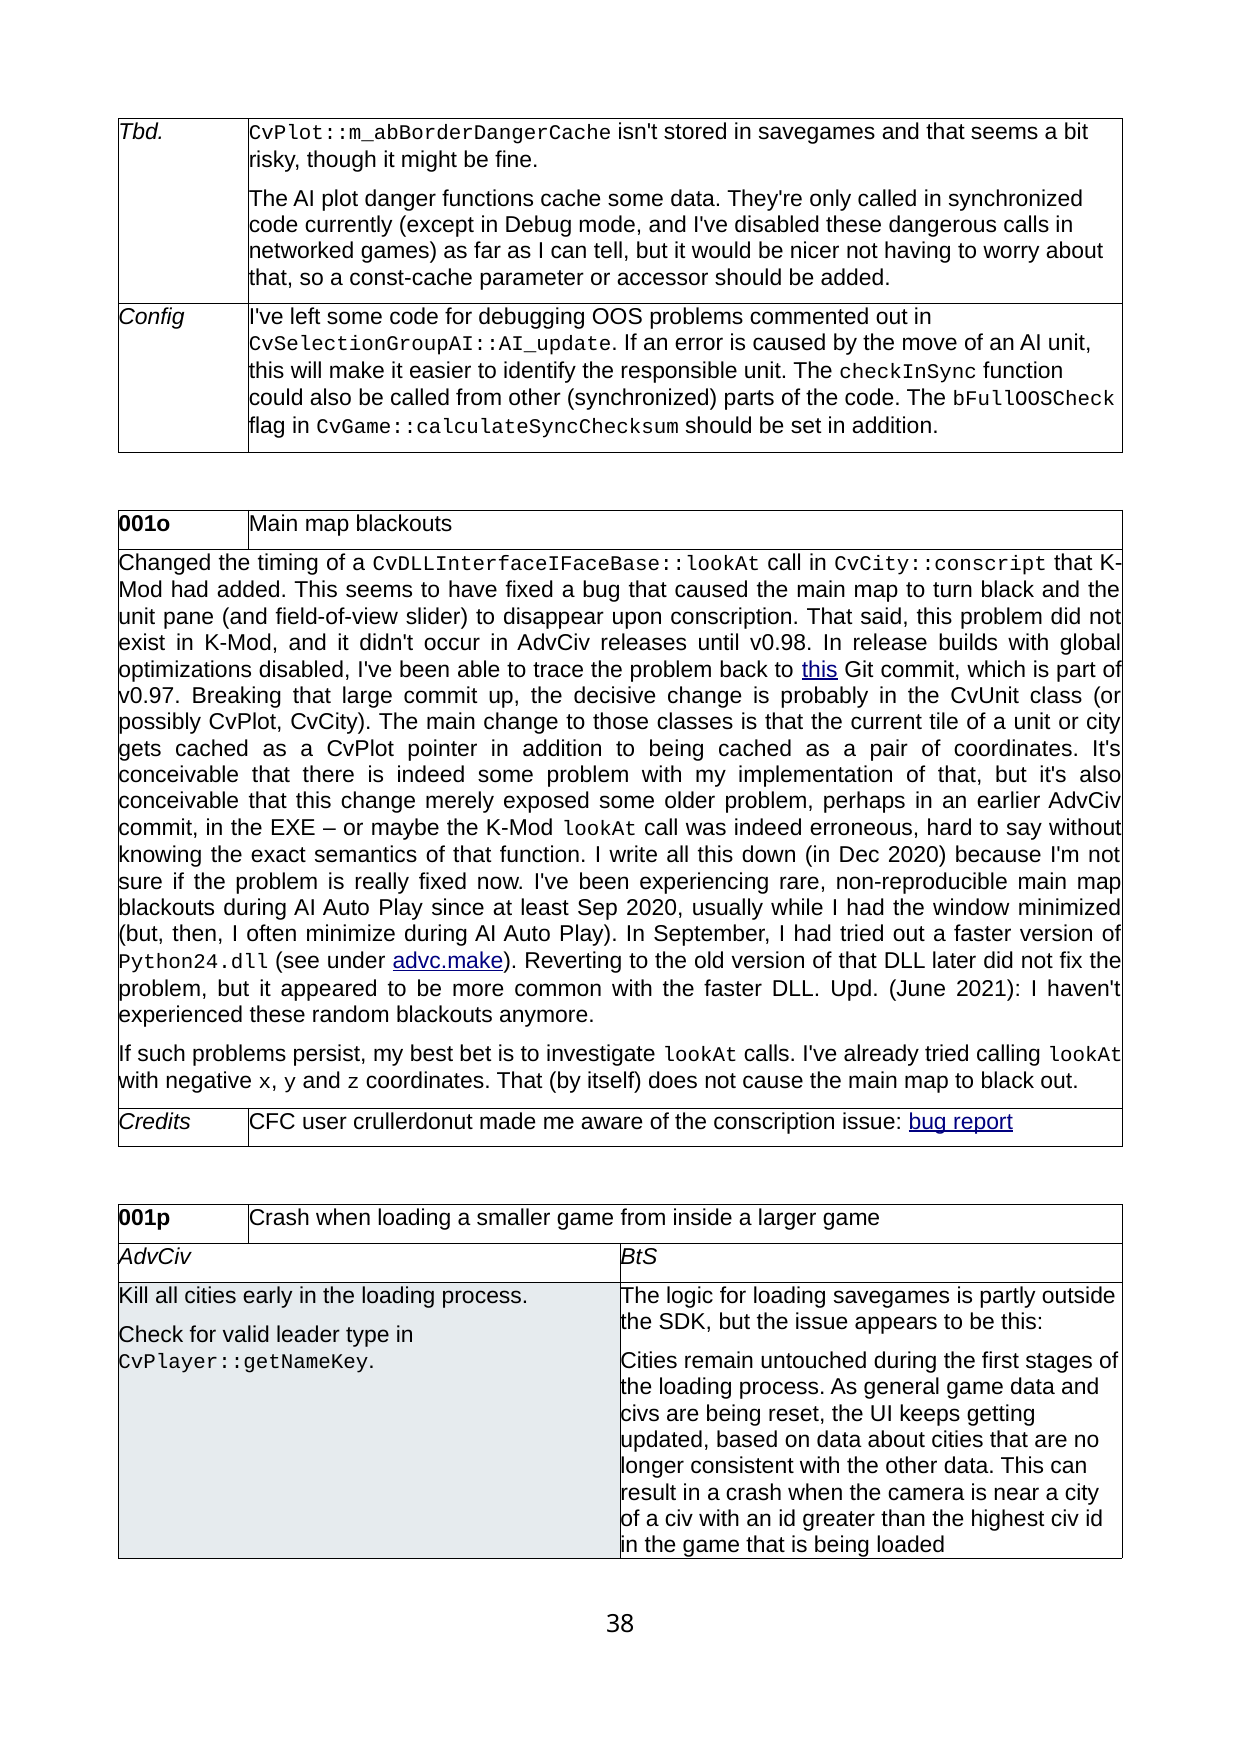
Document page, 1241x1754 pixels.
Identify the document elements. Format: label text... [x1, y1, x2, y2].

table_cell Config [119, 304, 248, 452]
table_cell Kill all cities early in the loading process. Check for valid leader type in CvPlayer::getNameKey. [119, 1283, 620, 1558]
table_cell The logic for loading savegames is partly outside the SDK, but the issue appears to be this: Cities remain untouched during the first stages of the loading process. As general game data and civs are being reset, the UI keeps getting updated, based on data about cities that are no longer consistent with the other data. This can result in a crash when the camera is near a city of a civ with an id greater than the highest civ id in the game that is being loaded [621, 1283, 1122, 1558]
table_header 001p [119, 1205, 248, 1243]
table_header 001o [119, 511, 248, 549]
table_cell Changed the timing of a CvDLLInterfaceIFaceBase::lookAt call in CvCity::conscript that K-Mod had added. This seems to have fixed a bug that caused the main map to turn black and the unit pane (and field-of-view slider) to disappear upon conscription. That said, this problem did not exist in K-Mod, and it didn't occur in AdvCiv releases until v0.98. In release builds with global optimizations disabled, I've been able to trace the problem back to this Git commit, which is part of v0.97. Breaking that large commit up, the decisive change is probably in the CvUnit class (or possibly CvPlot, CvCity). The main change to those classes is that the current tile of a unit or city gets cached as a CvPlot pointer in addition to being cached as a pair of coordinates. It's conceivable that there is indeed some problem with my implementation of that, but it's also conceivable that this change merely exposed some older problem, perhaps in an earlier AdvCiv commit, in the EXE – or maybe the K-Mod lookAt call was indeed erroneous, hard to say without knowing the exact semantics of that function. I write all this down (in Dec 2020) because I'm not sure if the problem is really fixed now. I've been experiencing rare, non-reproducible main map blackouts during AI Auto Play since at least Sep 2020, usually while I had the window minimized (but, then, I often minimize during AI Auto Play). In September, I had tried out a faster version of Python24.dll (see under advc.make). Reverting to the old version of that DLL later did not fix the problem, but it appeared to be more common with the faster DLL. Upd. (June 2021): I haven't experienced these random blackouts anymore. If such problems persist, my best bet is to investigate lookAt calls. I've already tried calling lookAt with negative x, y and z coordinates. That (by itself) does not cause the main map to black out. [119, 550, 1122, 1108]
table_header Main map blackouts [249, 511, 1122, 549]
table_cell AdvCiv [119, 1244, 620, 1282]
table_cell Tbd. [119, 119, 248, 302]
table_cell CFC user crullerdonut made me aware of the conscription issue: bug report [249, 1109, 1122, 1146]
table_cell CvPlot::m_abBorderDangerCache isn't stored in savegames and that seems a bit risky, though it might be fine. The AI plot danger functions cache some data. They're only called in synchronized code currently (except in Debug mode, and I've disabled these dangerous calls in networked games) as far as I can tell, but it would be nicer not having to worry about that, so a const-cache parameter or accessor should be added. [249, 119, 1122, 302]
table_cell I've left some code for debugging OOS problems commented out in CvSelectionGroupAI::AI_update. If an error is caused by the move of an AI unit, this will make it easier to identify the responsible unit. The checkInSync function could also be called from other (synchronized) parts of the code. The bFullOOSCheck flag in CvGame::calculateSyncChecksum should be set in addition. [249, 304, 1122, 452]
table_cell BtS [621, 1244, 1122, 1282]
table_cell Credits [119, 1109, 248, 1146]
table_header Crash when loading a smaller game from inside a larger game [249, 1205, 1122, 1243]
